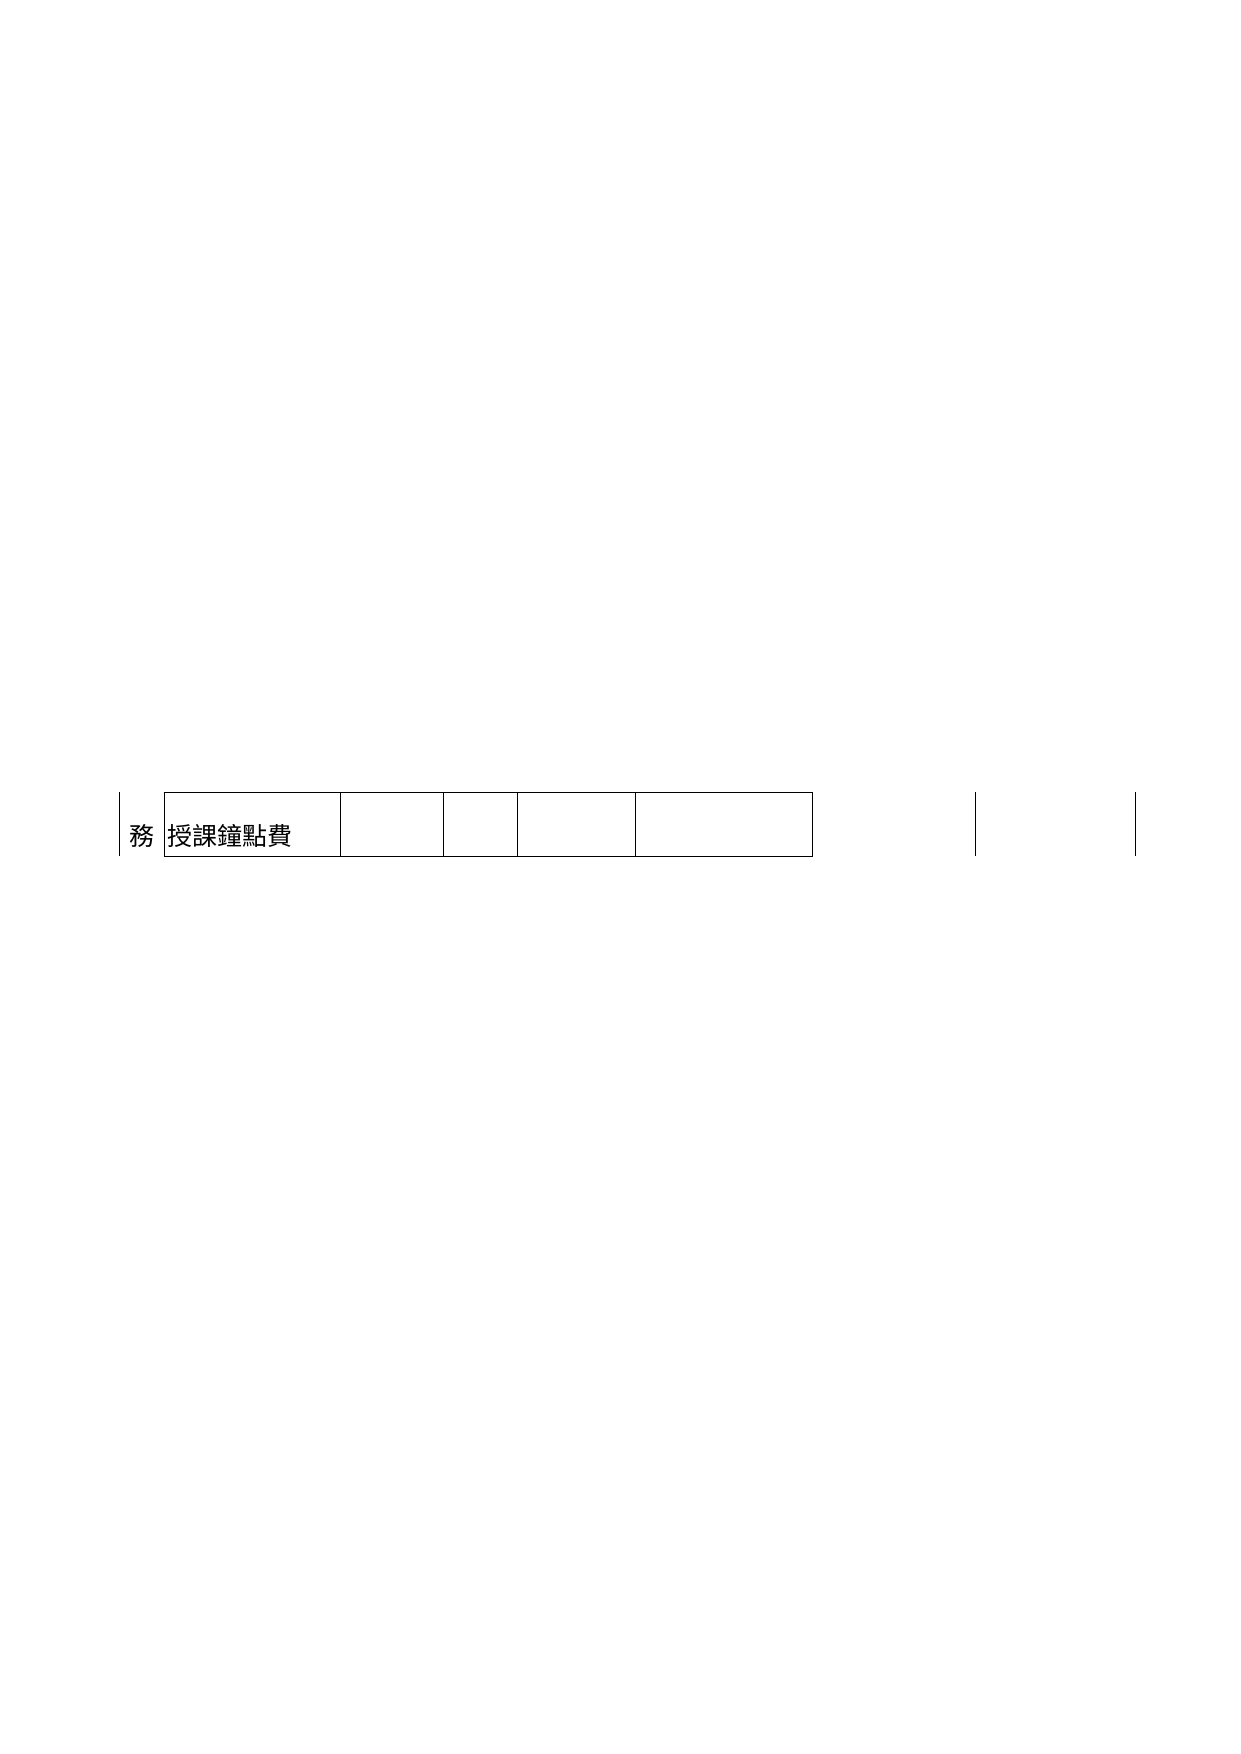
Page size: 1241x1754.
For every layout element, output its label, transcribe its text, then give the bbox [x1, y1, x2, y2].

table_cell 業務費 [120, 792, 164, 856]
table_cell [518, 793, 635, 856]
table_cell [444, 793, 517, 856]
table_cell [636, 793, 812, 856]
table_cell [341, 793, 443, 856]
table_cell [976, 792, 1135, 856]
table_cell [813, 792, 975, 856]
table_cell 授課鐘點費 [165, 793, 340, 856]
